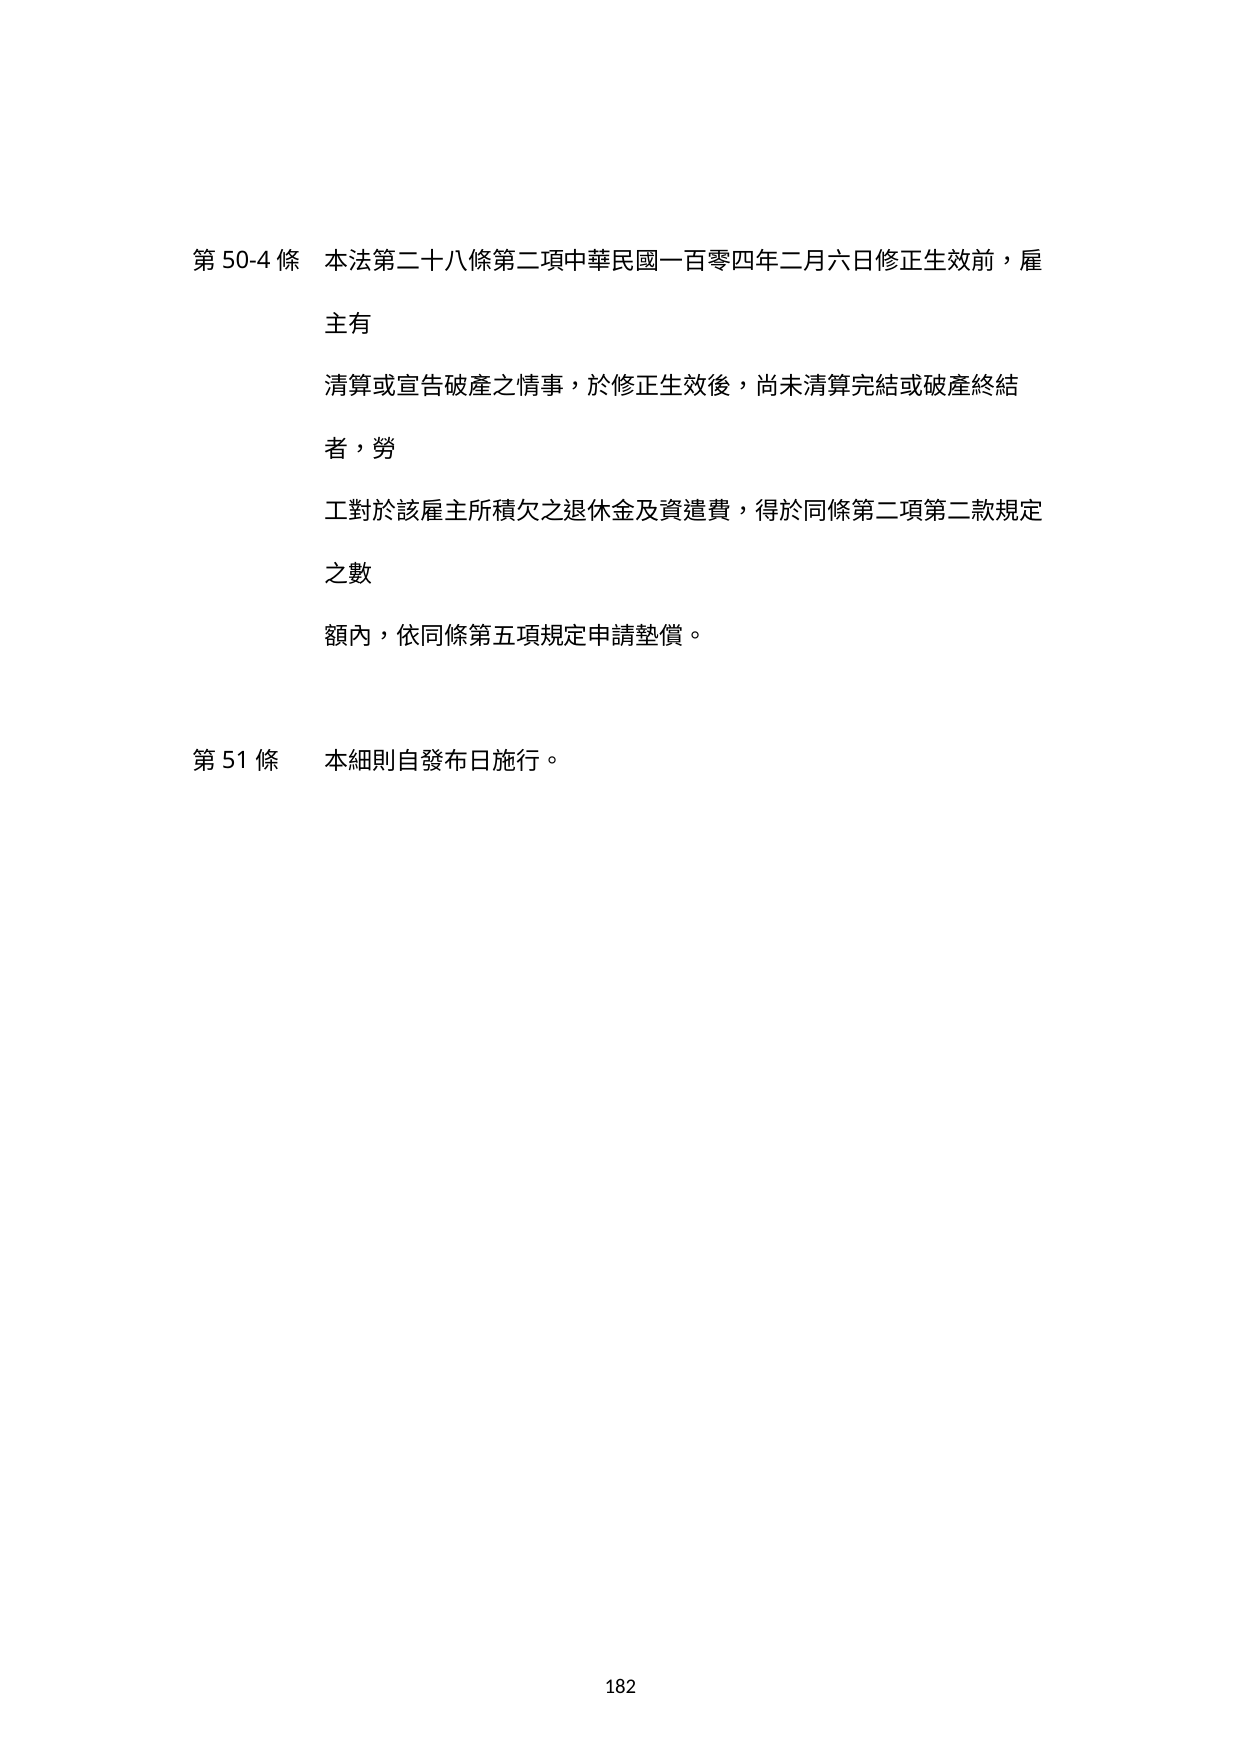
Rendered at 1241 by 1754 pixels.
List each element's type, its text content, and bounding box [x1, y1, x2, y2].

table_cell [306, 155, 319, 660]
table_cell 第 50-4 條 [188, 155, 306, 660]
table_cell 本細則自發布日施行。 [319, 660, 1053, 785]
table_cell 本法第二十八條第二項中華民國一百零四年二月六日修正生效前，雇主有 清算或宣告破產之情事，於修正生效後，尚未清算完結或破產終結者，勞 工對於該雇主所積欠之退休金及資遣費，得於同條第二項第二款規定之數 額內，依同條第五項規定申請墊償。 [319, 155, 1053, 660]
table_cell 第 51 條 [188, 660, 306, 785]
table_cell [306, 660, 319, 785]
